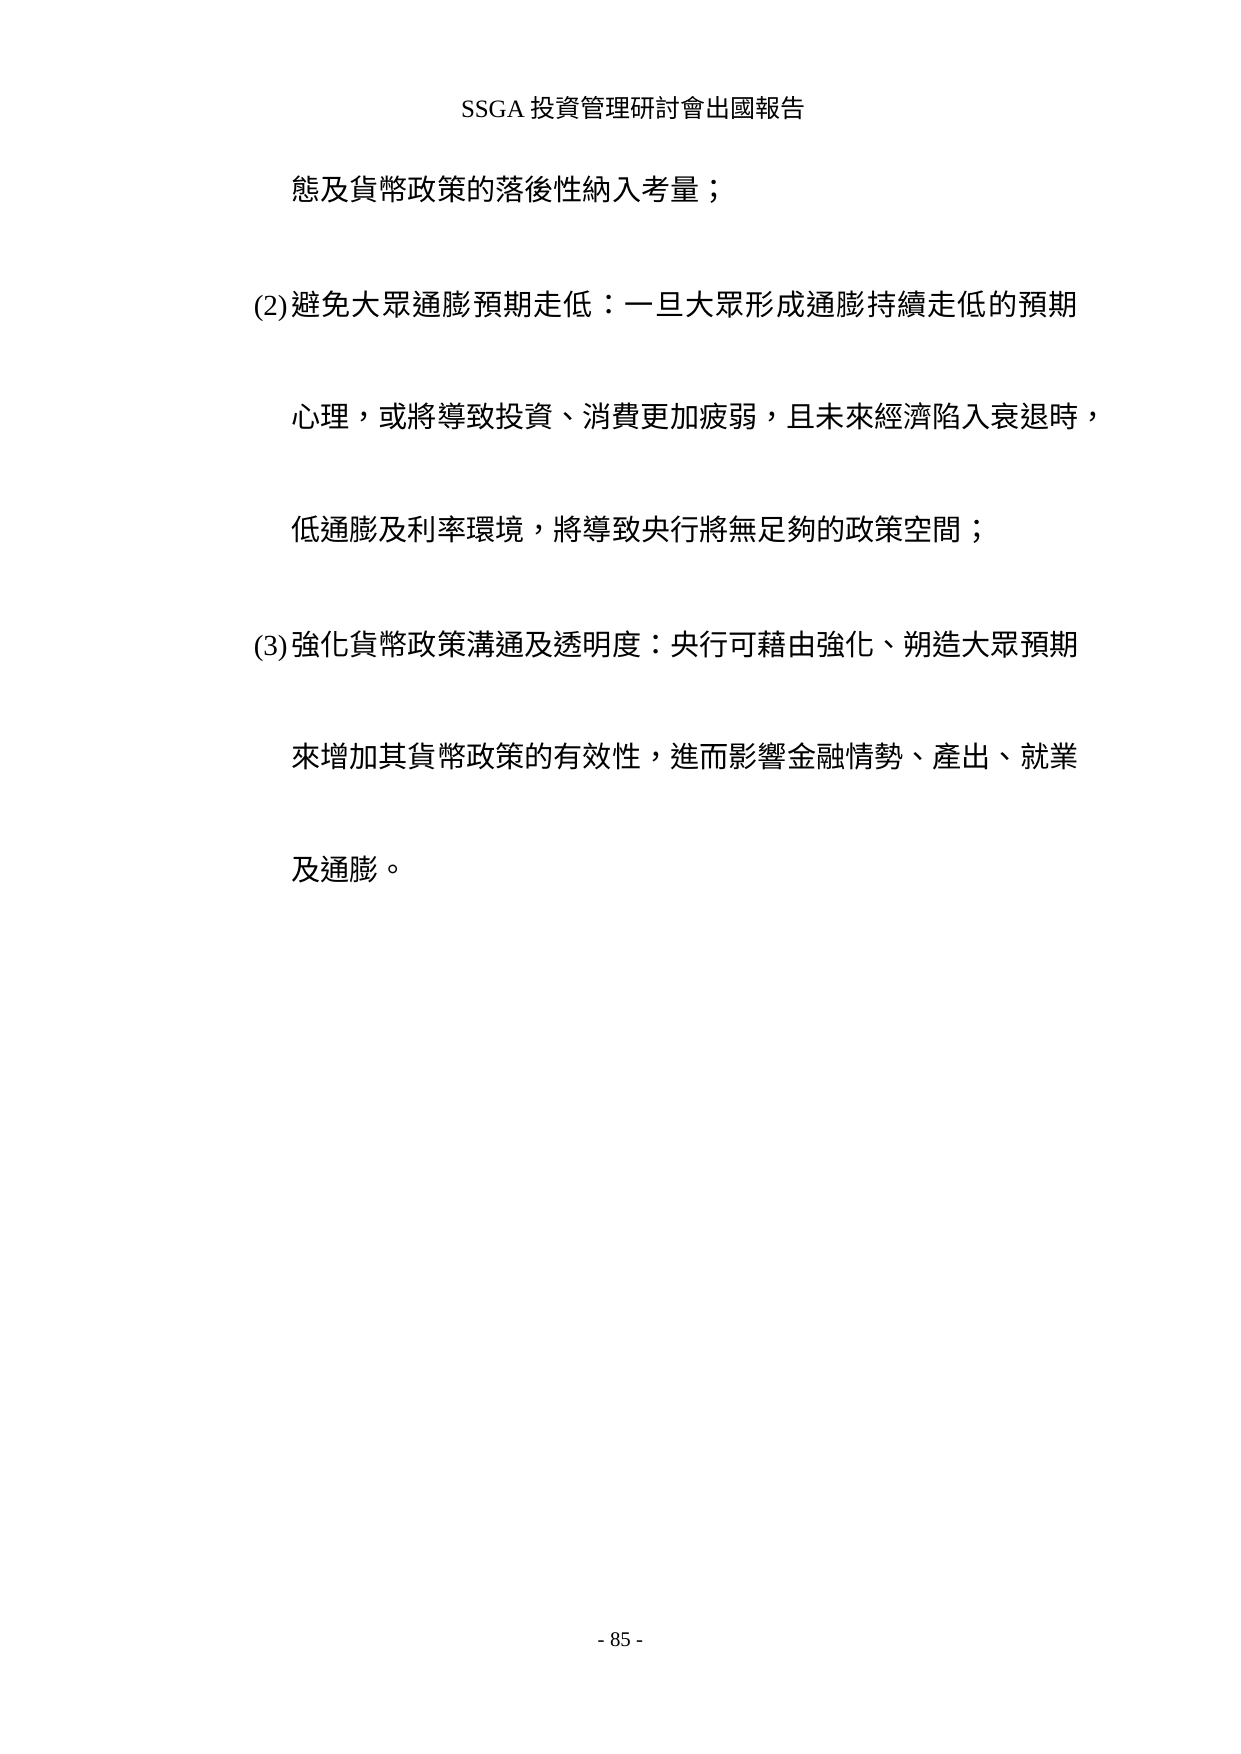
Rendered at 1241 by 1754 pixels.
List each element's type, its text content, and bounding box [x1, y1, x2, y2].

list 避免大眾通膨預期走低：一旦大眾形成通膨持續走低的預期心理，或將導致投資、消費更加疲弱，且未來經濟陷入衰退時，低通膨及利率環境，將導致央行將無足夠的政策空間； [253, 265, 1078, 565]
list 態及貨幣政策的落後性納入考量； [253, 150, 1078, 225]
list 強化貨幣政策溝通及透明度：央行可藉由強化、朔造大眾預期來增加其貨幣政策的有效性，進而影響金融情勢、產出、就業及通膨。 [253, 605, 1078, 905]
